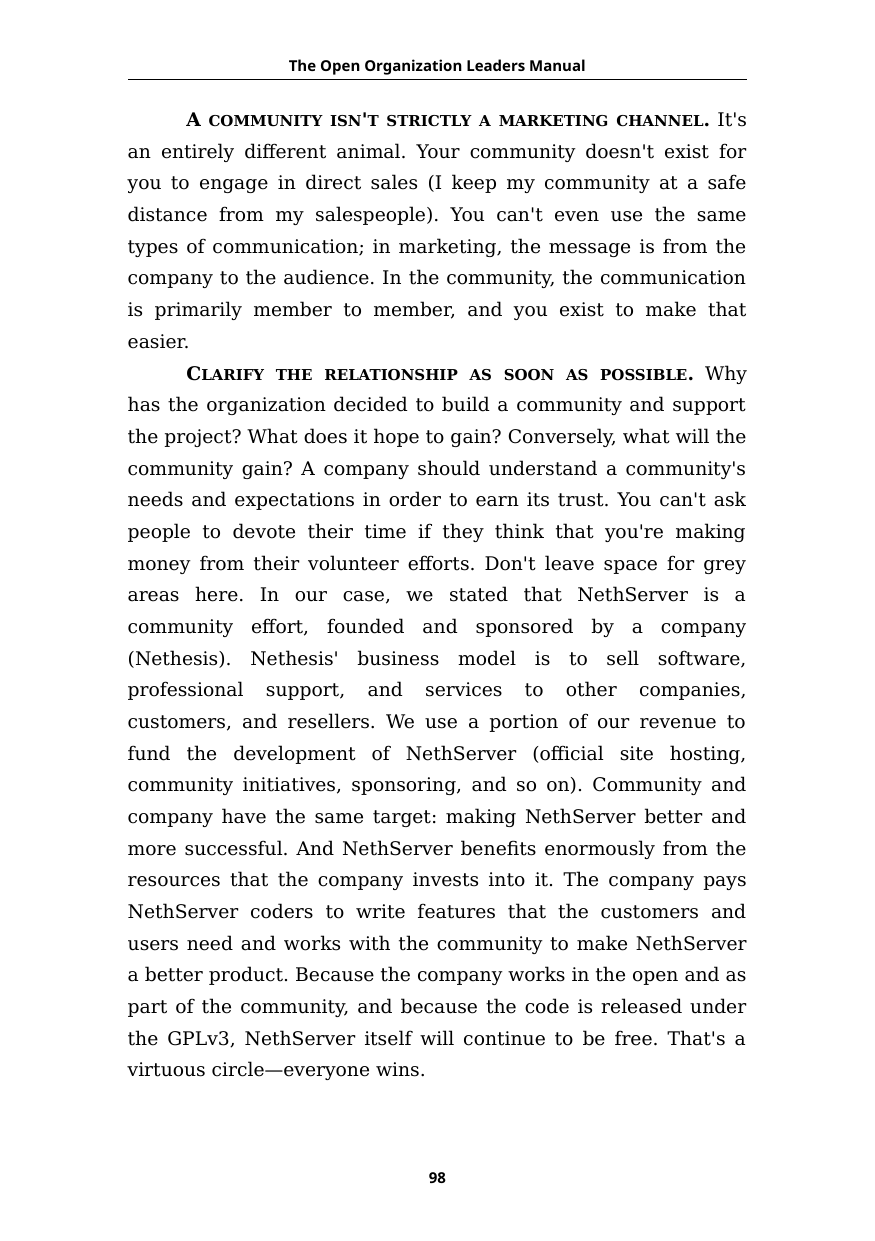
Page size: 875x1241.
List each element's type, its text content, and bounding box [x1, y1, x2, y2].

text A community isn't strictly a marketing channel. It's an entirely different animal. Your community doesn't exist for you to engage in direct sales (I keep my community at a safe distance from my salespeople). You can't even use the same types of communication; in marketing, the message is from the company to the audience. In the community, the communication is primarily member to member, and you exist to make that easier. [127, 109, 747, 352]
text Clarify the relationship as soon as possible. Why has the organization decided to build a community and support the project? What does it hope to gain? Conversely, what will the community gain? A company should understand a community's needs and expectations in order to earn its trust. You can't ask people to devote their time if they think that you're making money from their volunteer efforts. Don't leave space for grey areas here. In our case, we stated that NethServer is a community effort, founded and sponsored by a company (Nethesis). Nethesis' business model is to sell software, professional support, and services to other companies, customers, and resellers. We use a portion of our revenue to fund the development of NethServer (official site hosting, community initiatives, sponsoring, and so on). Community and company have the same target: making NethServer better and more successful. And NethServer benefits enormously from the resources that the company invests into it. The company pays NethServer coders to write features that the customers and users need and works with the community to make NethServer a better product. Because the company works in the open and as part of the community, and because the code is released under the GPLv3, NethServer itself will continue to be free. That's a virtuous circle—everyone wins. [127, 362, 747, 1081]
